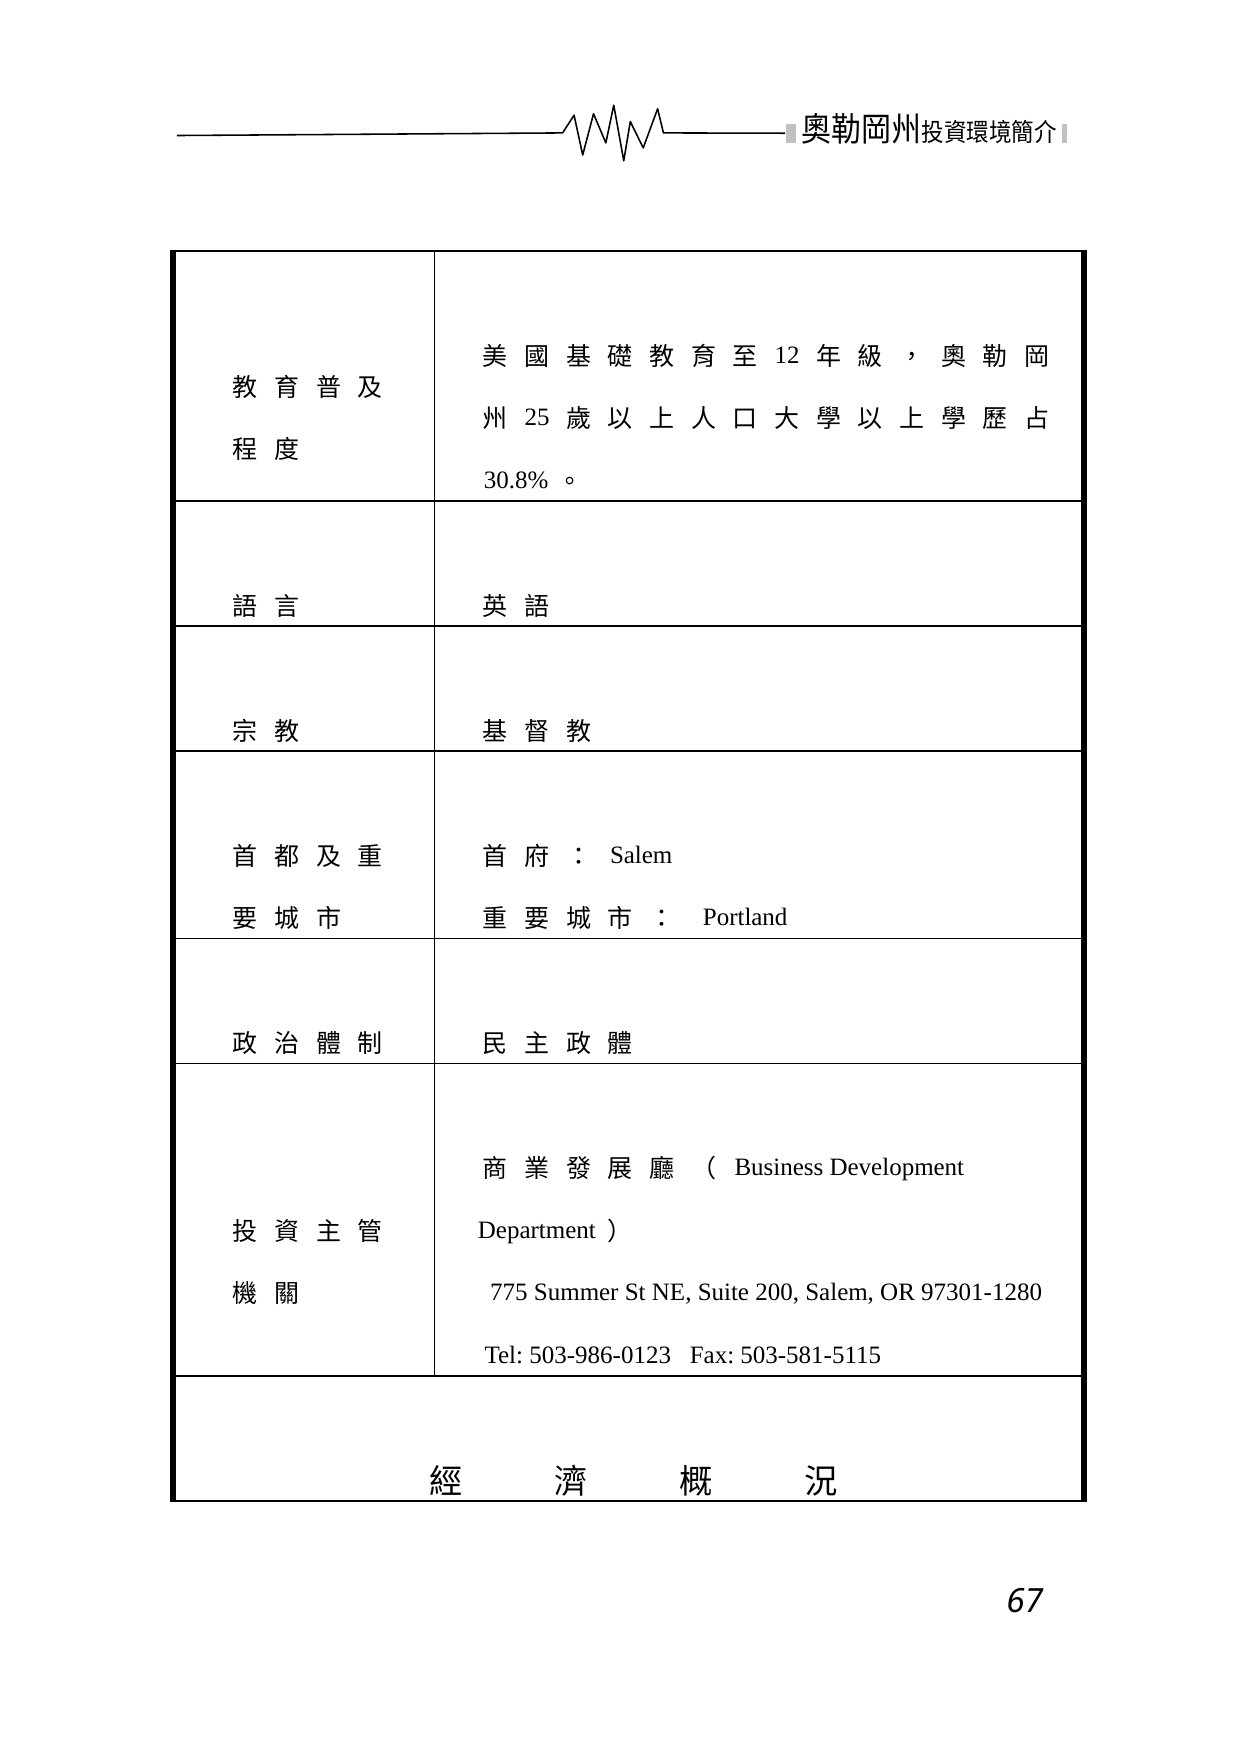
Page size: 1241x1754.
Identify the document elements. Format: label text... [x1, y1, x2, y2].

table_cell 商業發展廳（Business Development Department） 775 Summer St NE, Suite 200, Salem, OR 97301-1280 Tel: 503-986-0123 Fax: 503-581-5115 [435, 1064, 1081, 1375]
table_cell 首府：Salem 重要城市：Portland [435, 752, 1081, 938]
table_cell 政治體制 [176, 939, 434, 1063]
table_cell 經 濟 概 況 [176, 1377, 1081, 1500]
table_cell 語言 [176, 502, 434, 625]
table_cell 英語 [435, 502, 1081, 625]
table_cell 宗教 [176, 627, 434, 750]
table_cell 教育普及程度 [176, 252, 434, 500]
table_cell 民主政體 [435, 939, 1081, 1063]
table_cell 投資主管機關 [176, 1064, 434, 1375]
table_cell 美國基礎教育至12年級，奧勒岡州25歲以上人口大學以上學歷占30.8%。 [435, 252, 1081, 500]
table_cell 基督教 [435, 627, 1081, 750]
table_cell 首都及重要城市 [176, 752, 434, 938]
